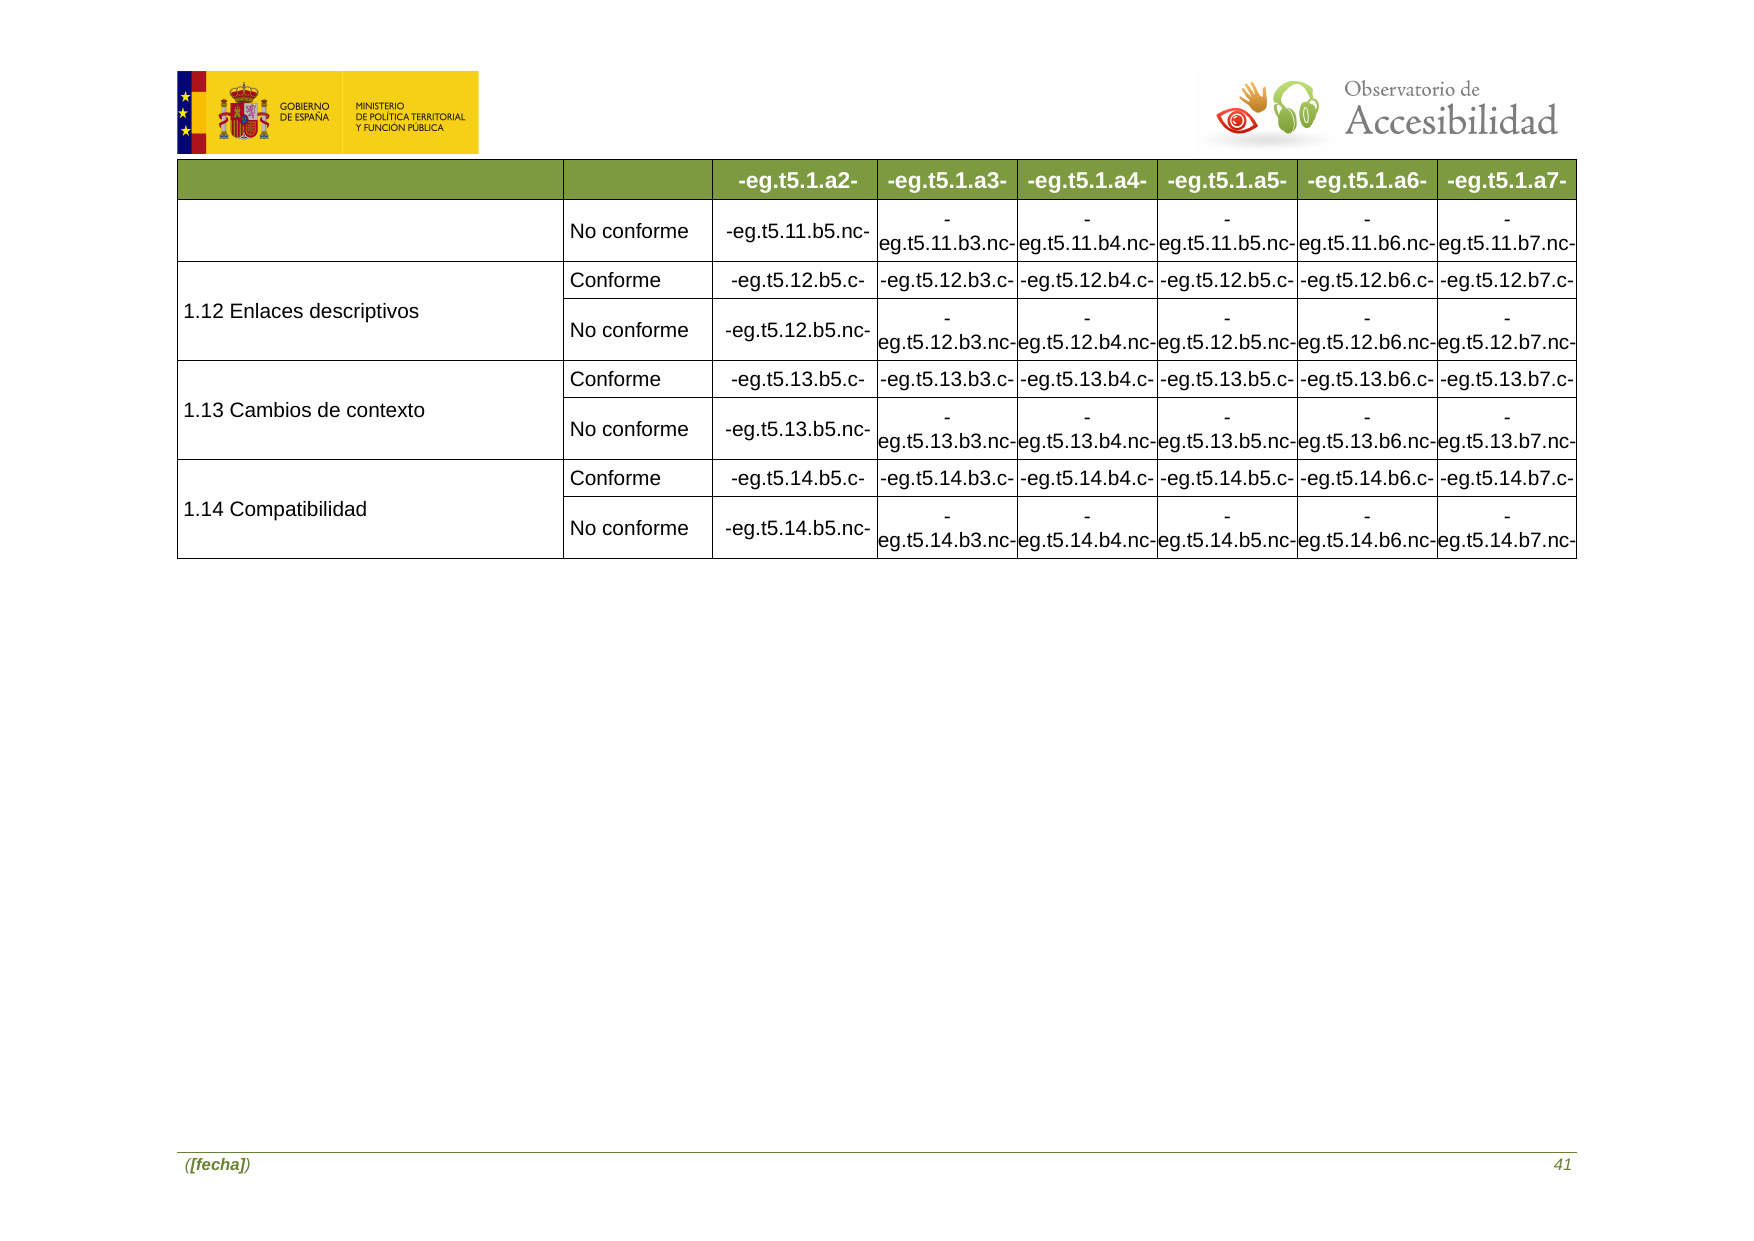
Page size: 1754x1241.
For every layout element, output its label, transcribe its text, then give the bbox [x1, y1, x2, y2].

table_cell 1.13 Cambios de contexto [178, 361, 563, 459]
table_cell -eg.t5.14.b6.c- [1298, 460, 1437, 496]
table_cell -eg.t5.14.b5.nc- [713, 497, 877, 558]
table_cell 1.12 Enlaces descriptivos [178, 262, 563, 360]
table_cell No conforme [564, 299, 712, 360]
table_cell -eg.t5.11.b3.nc- [878, 200, 1017, 261]
table_cell -eg.t5.14.b7.nc- [1438, 497, 1576, 558]
table_cell -eg.t5.11.b7.nc- [1438, 200, 1576, 261]
table_cell -eg.t5.14.b5.nc- [1158, 497, 1297, 558]
table_cell -eg.t5.14.b6.nc- [1298, 497, 1437, 558]
table_cell -eg.t5.14.b7.c- [1438, 460, 1576, 496]
table_cell No conforme [564, 398, 712, 459]
table_cell Conforme [564, 460, 712, 496]
table_cell -eg.t5.13.b7.c- [1438, 361, 1576, 397]
table_cell -eg.t5.13.b6.nc- [1298, 398, 1437, 459]
table_header -eg.t5.1.a6- [1298, 160, 1437, 199]
table_cell -eg.t5.12.b4.nc- [1018, 299, 1157, 360]
table_cell -eg.t5.11.b6.nc- [1298, 200, 1437, 261]
table_cell -eg.t5.12.b5.nc- [713, 299, 877, 360]
table_header -eg.t5.1.a2- [713, 160, 877, 199]
table_cell -eg.t5.14.b5.c- [1158, 460, 1297, 496]
table_header -eg.t5.1.a5- [1158, 160, 1297, 199]
table_cell Conforme [564, 262, 712, 298]
table_cell -eg.t5.12.b5.c- [713, 262, 877, 298]
table_header -eg.t5.1.a4- [1018, 160, 1157, 199]
table_header [178, 160, 563, 199]
table_cell No conforme [564, 200, 712, 261]
table_cell -eg.t5.13.b6.c- [1298, 361, 1437, 397]
table_cell Conforme [564, 361, 712, 397]
table_cell -eg.t5.13.b5.c- [713, 361, 877, 397]
table_cell -eg.t5.14.b4.nc- [1018, 497, 1157, 558]
table_cell No conforme [564, 497, 712, 558]
table_header -eg.t5.1.a3- [878, 160, 1017, 199]
table_cell -eg.t5.13.b4.c- [1018, 361, 1157, 397]
table_cell -eg.t5.12.b4.c- [1018, 262, 1157, 298]
table_cell -eg.t5.13.b4.nc- [1018, 398, 1157, 459]
table_cell -eg.t5.14.b3.c- [878, 460, 1017, 496]
table_cell -eg.t5.14.b3.nc- [878, 497, 1017, 558]
table_cell [178, 200, 563, 261]
table_cell -eg.t5.12.b5.c- [1158, 262, 1297, 298]
table_cell -eg.t5.11.b5.nc- [1158, 200, 1297, 261]
table_cell 1.14 Compatibilidad [178, 460, 563, 558]
table_cell -eg.t5.14.b4.c- [1018, 460, 1157, 496]
table_cell -eg.t5.12.b5.nc- [1158, 299, 1297, 360]
table_cell -eg.t5.14.b5.c- [713, 460, 877, 496]
table_cell -eg.t5.13.b7.nc- [1438, 398, 1576, 459]
table_cell -eg.t5.13.b3.nc- [878, 398, 1017, 459]
table_cell -eg.t5.12.b6.nc- [1298, 299, 1437, 360]
table_cell -eg.t5.13.b3.c- [878, 361, 1017, 397]
table_header [564, 160, 712, 199]
table_cell -eg.t5.13.b5.nc- [1158, 398, 1297, 459]
picture [1196, 72, 1572, 154]
table_cell -eg.t5.12.b3.nc- [878, 299, 1017, 360]
table_cell -eg.t5.12.b3.c- [878, 262, 1017, 298]
picture [177, 71, 479, 154]
table_cell -eg.t5.12.b7.c- [1438, 262, 1576, 298]
table_cell -eg.t5.13.b5.c- [1158, 361, 1297, 397]
table_cell -eg.t5.12.b6.c- [1298, 262, 1437, 298]
table_cell -eg.t5.11.b5.nc- [713, 200, 877, 261]
table_header -eg.t5.1.a7- [1438, 160, 1576, 199]
table_cell -eg.t5.11.b4.nc- [1018, 200, 1157, 261]
table_cell -eg.t5.12.b7.nc- [1438, 299, 1576, 360]
table_cell -eg.t5.13.b5.nc- [713, 398, 877, 459]
